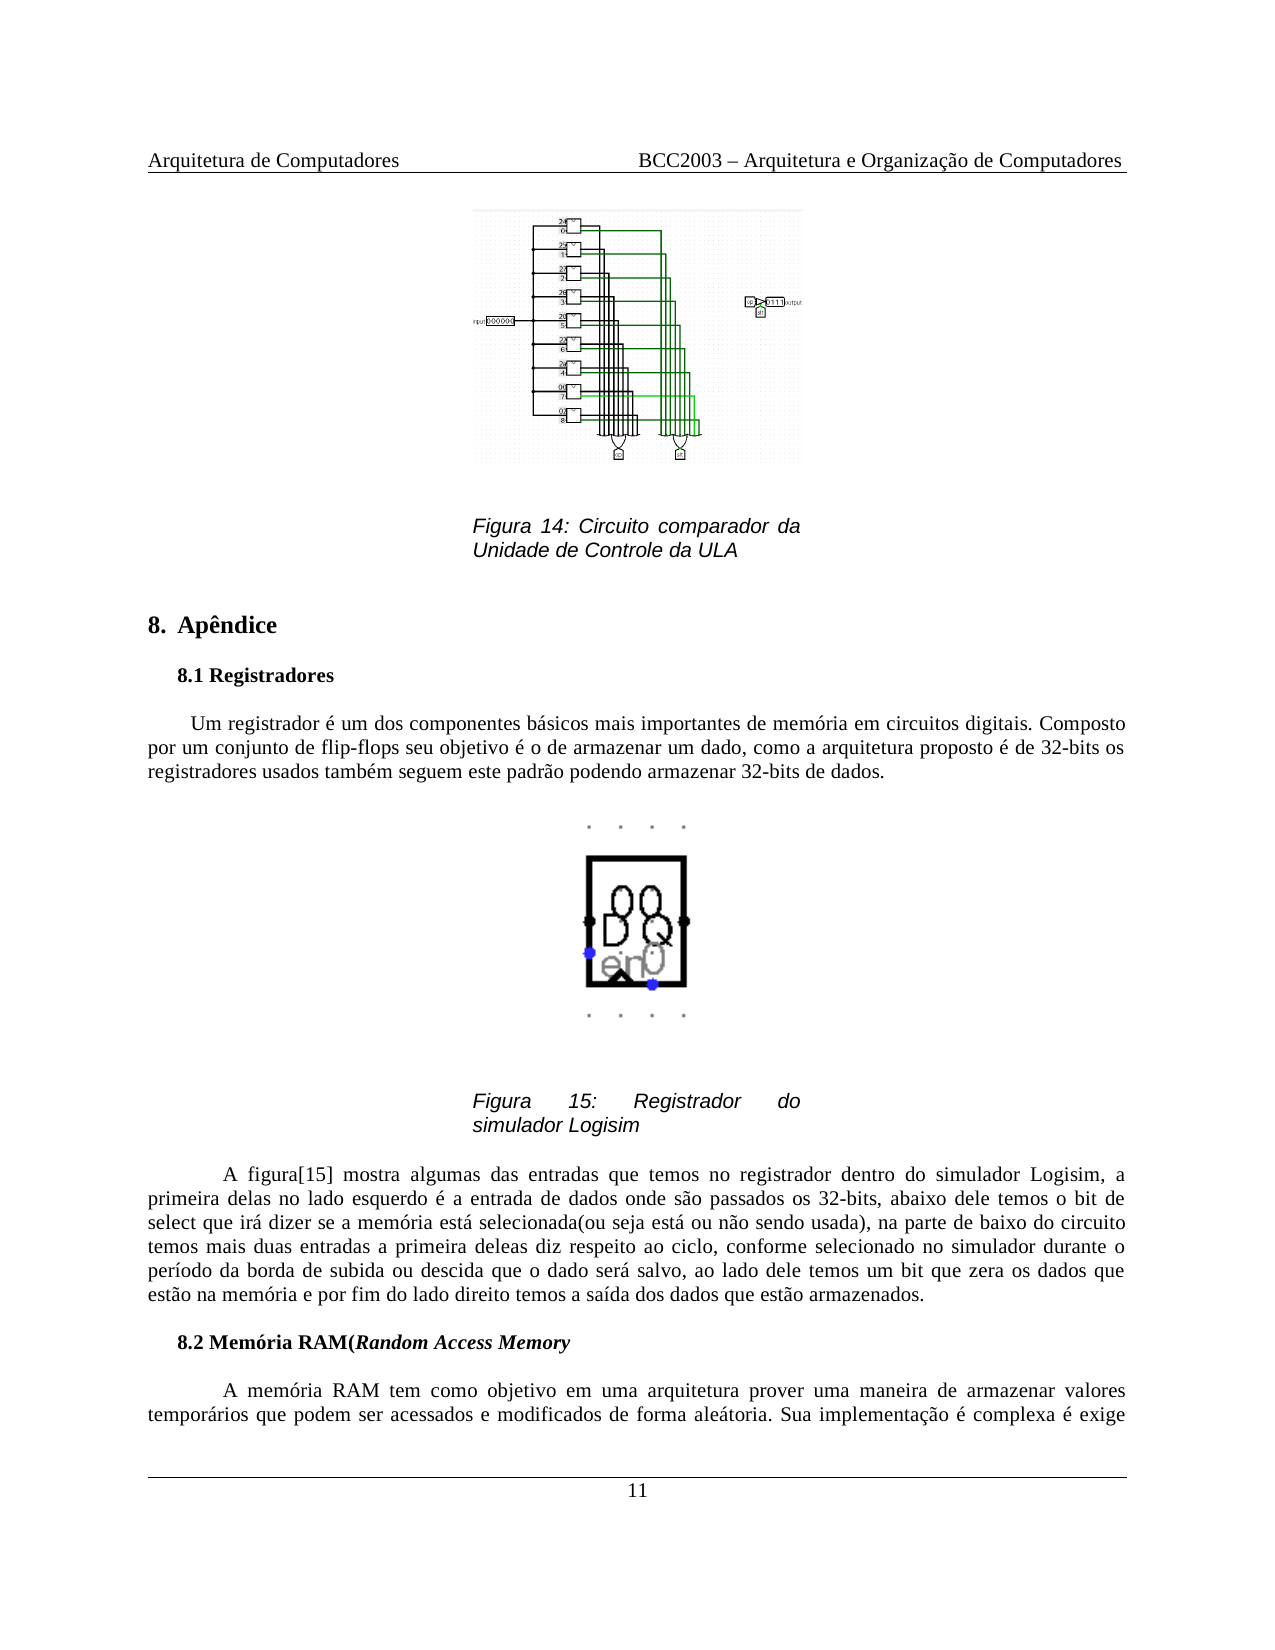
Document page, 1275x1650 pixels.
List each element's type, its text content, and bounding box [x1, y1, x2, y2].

list 8.1 Registradores [148, 663, 1127, 687]
text Um registrador é um dos componentes básicos mais importantes de memória em circuitos digitais. Composto por um conjunto de flip-flops seu objetivo é o de armazenar um dado, como a arquitetura proposto é de 32-bits os registradores usados também seguem este padrão podendo armazenar 32-bits de dados. [148, 711, 1127, 783]
text Figura 14: Circuito comparador da Unidade de Controle da ULA [472, 513, 803, 562]
text A figura[15] mostra algumas das entradas que temos no registrador dentro do simulador Logisim, a primeira delas no lado esquerdo é a entrada de dados onde são passados os 32-bits, abaixo dele temos o bit de select que irá dizer se a memória está selecionada(ou seja está ou não sendo usada), na parte de baixo do circuito temos mais duas entradas a primeira deleas diz respeito ao ciclo, conforme selecionado no simulador durante o período da borda de subida ou descida que o dado será salvo, ao lado dele temos um bit que zera os dados que estão na memória e por fim do lado direito temos a saída dos dados que estão armazenados. [148, 1161, 1127, 1306]
list Figura 15: Registrador do simulador Logisim [472, 1089, 803, 1137]
text A memória RAM tem como objetivo em uma arquitetura prover uma maneira de armazenar valores temporários que podem ser acessados e modificados de forma aleátoria. Sua implementação é complexa é exige [148, 1378, 1127, 1426]
subtitle Apêndice [148, 610, 1127, 639]
picture [472, 209, 803, 465]
list 8.2 Memória RAM(Random Access Memory [148, 1330, 1127, 1354]
picture [569, 807, 706, 1040]
